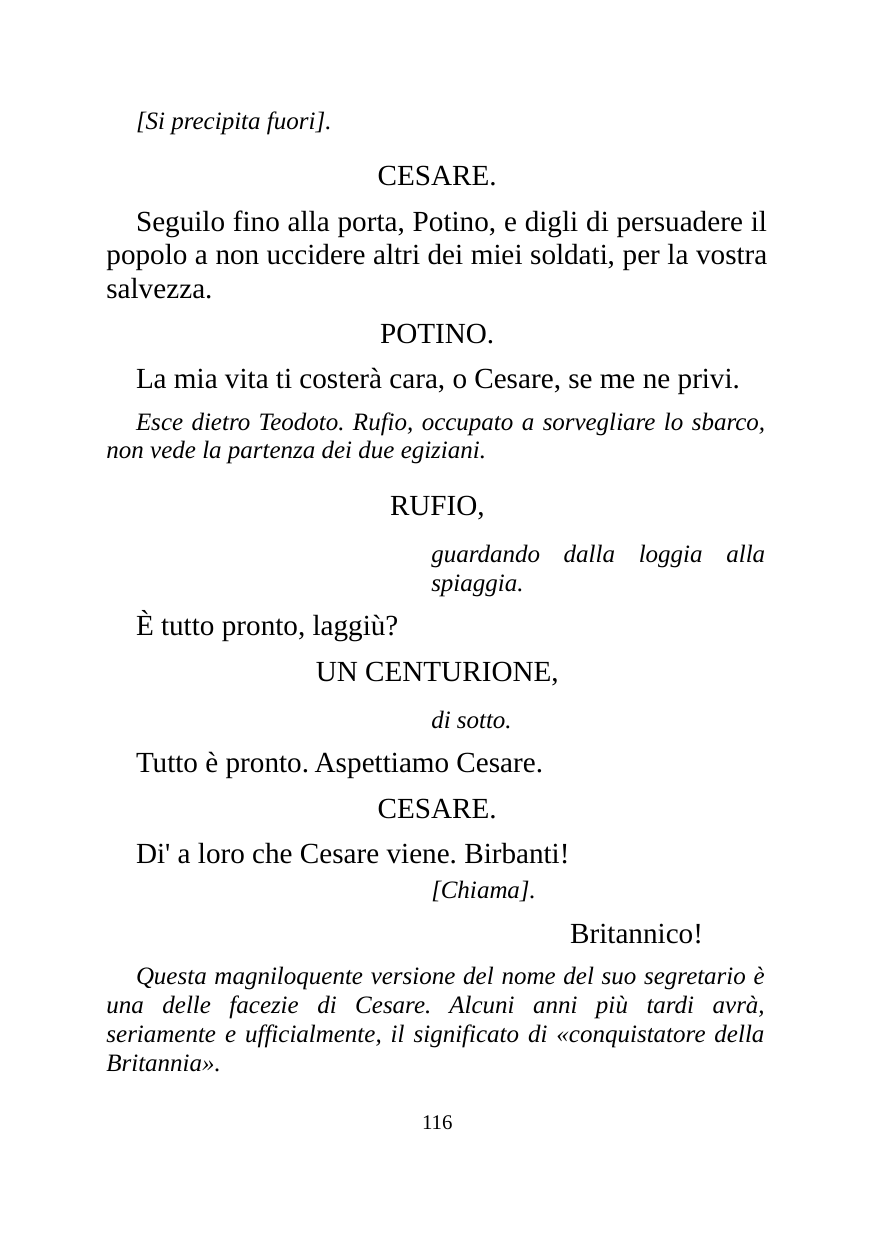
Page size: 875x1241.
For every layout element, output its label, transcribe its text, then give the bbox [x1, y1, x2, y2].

text Seguilo fino alla porta, Potino, e digli di persuadere il popolo a non uccidere altri dei miei soldati, per la vostra salvezza. [106, 204, 768, 304]
text guardando dalla loggia alla spiaggia. [431, 539, 768, 597]
text [Chiama]. [431, 876, 768, 904]
text CESARE. [106, 158, 768, 192]
text Britannico! [106, 916, 768, 950]
text Di' a loro che Cesare viene. Birbanti! [106, 836, 768, 870]
text POTINO. [106, 316, 768, 350]
text [Si precipita fuori]. [106, 106, 768, 135]
text UN CENTURIONE, [106, 654, 768, 687]
text Esce dietro Teodoto. Rufio, occupato a sorvegliare lo sbarco, non vede la partenza dei due egiziani. [106, 407, 768, 464]
text È tutto pronto, laggiù? [106, 608, 768, 642]
text La mia vita ti costerà cara, o Cesare, se me ne privi. [106, 362, 768, 395]
text di sotto. [431, 705, 768, 734]
text Tutto è pronto. Aspettiamo Cesare. [106, 746, 768, 779]
text Questa magniloquente versione del nome del suo segretario è una delle facezie di Cesare. Alcuni anni più tardi avrà, seriamente e ufficialmente, il significato di «conquistatore della Britannia». [106, 961, 768, 1076]
text CESARE. [106, 791, 768, 824]
text RUFIO, [106, 488, 768, 521]
